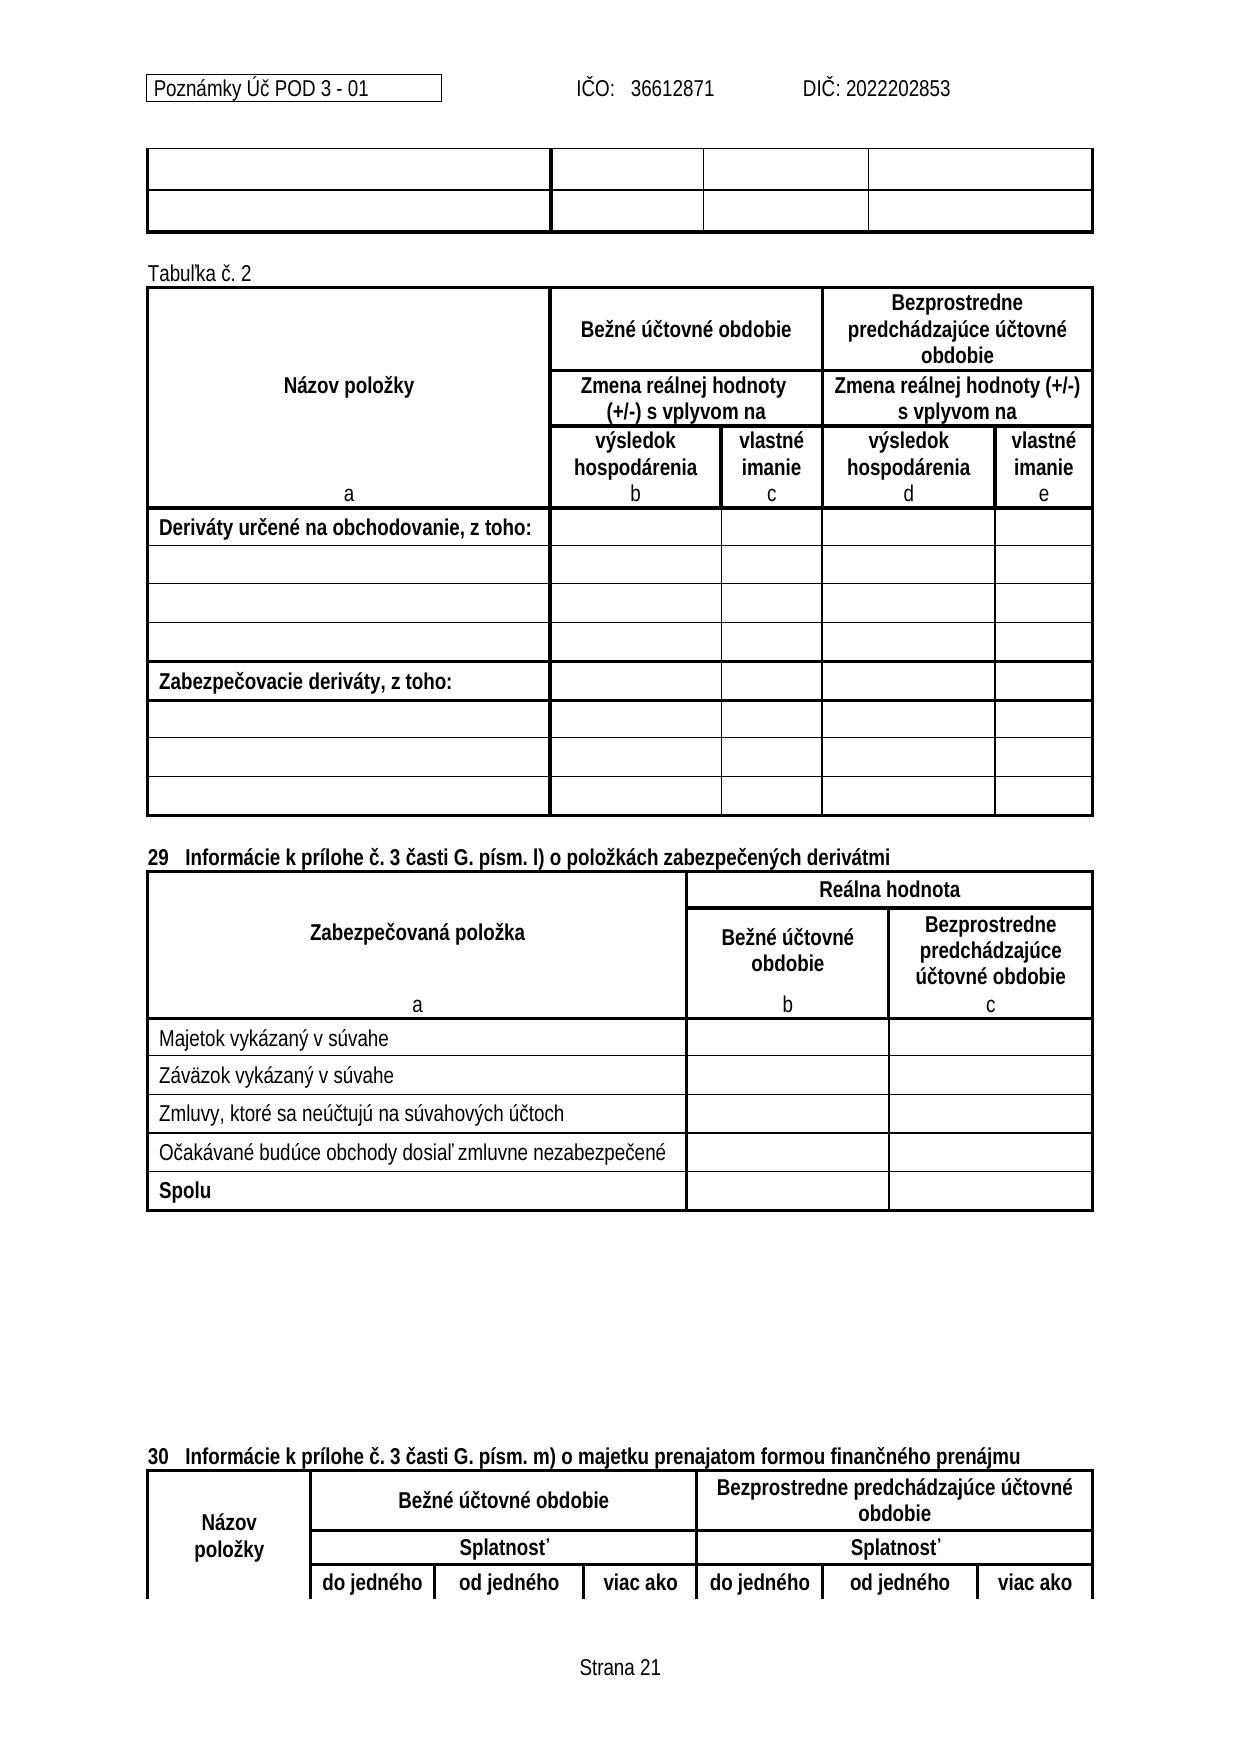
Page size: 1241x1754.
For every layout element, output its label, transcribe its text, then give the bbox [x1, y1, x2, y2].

table_cell [553, 191, 703, 230]
table_cell [722, 702, 821, 737]
table_header Bezprostredne predchádzajúce účtovné obdobie [698, 1472, 1091, 1529]
table_cell [688, 1172, 888, 1209]
table_cell [688, 1020, 888, 1055]
table_cell [823, 510, 994, 545]
table_cell [890, 1020, 1091, 1055]
table_cell [996, 623, 1091, 660]
table_cell [552, 623, 721, 660]
table_cell [823, 777, 994, 814]
table_cell [688, 1095, 888, 1132]
table_cell [722, 777, 821, 814]
table_cell [552, 738, 721, 776]
table_header Bežné účtovné obdobie [552, 289, 821, 368]
table_cell vlastné imanie [723, 428, 821, 480]
table_header Názov položky [149, 1472, 309, 1599]
table_cell [722, 510, 821, 545]
table_cell [996, 546, 1091, 583]
table_cell [996, 702, 1091, 737]
table_cell [869, 191, 1091, 230]
table_cell [688, 1134, 888, 1171]
table_cell [552, 584, 721, 622]
table_cell Záväzok vykázaný v súvahe [149, 1056, 685, 1094]
table_cell a [149, 480, 548, 506]
table_cell c [723, 480, 821, 506]
table_cell Deriváty určené na obchodovanie, z toho: [149, 510, 548, 545]
title Informácie k prílohe č. 3 časti G. písm. l) o položkách zabezpečených derivátmi [148, 843, 1092, 870]
table_cell [149, 584, 548, 622]
table_cell a [149, 991, 685, 1017]
table_header Bezprostredne predchádzajúce účtovné obdobie [824, 289, 1091, 368]
table_cell viac ako [585, 1566, 695, 1599]
title Informácie k prílohe č. 3 časti G. písm. m) o majetku prenajatom formou finančného prenájmu [148, 1443, 1092, 1469]
table_cell [722, 663, 821, 699]
table_cell Zmluvy, ktoré sa neúčtujú na súvahových účtoch [149, 1095, 685, 1132]
table_cell [552, 777, 721, 814]
table_cell Zabezpečovacie deriváty, z toho: [149, 663, 548, 699]
table_cell výsledok hospodárenia [552, 428, 719, 480]
table_cell [552, 702, 721, 737]
table_cell [149, 546, 548, 583]
table_cell b [552, 480, 719, 506]
table_cell [890, 1172, 1091, 1209]
text Tabuľka č. 2 [148, 260, 1092, 286]
table_cell Splatnosť [698, 1532, 1091, 1563]
table_cell [890, 1056, 1091, 1094]
table_cell výsledok hospodárenia [824, 428, 993, 480]
table_cell [552, 663, 721, 699]
table_cell od jedného [436, 1566, 582, 1599]
table_cell [553, 149, 703, 189]
table_cell do jedného [698, 1566, 821, 1599]
table_cell [890, 1095, 1091, 1132]
table_cell [149, 738, 548, 776]
table_cell vlastné imanie [997, 428, 1091, 480]
table_cell c [890, 991, 1091, 1017]
table_header Názov položky [149, 289, 548, 480]
table_cell [149, 191, 549, 230]
table_cell [722, 623, 821, 660]
table_cell [823, 663, 994, 699]
table_cell Spolu [149, 1172, 685, 1209]
table_cell [722, 738, 821, 776]
table_cell Očakávané budúce obchody dosiaľ zmluvne nezabezpečené [149, 1134, 685, 1171]
table_cell [996, 738, 1091, 776]
table_cell [823, 738, 994, 776]
table_cell do jedného [312, 1566, 433, 1599]
table_cell Splatnosť [312, 1532, 695, 1563]
table_header Zabezpečovaná položka [149, 873, 685, 991]
table_cell [149, 623, 548, 660]
table_cell [996, 584, 1091, 622]
table_cell [149, 777, 548, 814]
table_cell [823, 702, 994, 737]
table_cell [149, 702, 548, 737]
table_cell b [688, 991, 887, 1017]
table_cell [149, 149, 549, 189]
table_cell Majetok vykázaný v súvahe [149, 1020, 685, 1055]
table_cell [996, 777, 1091, 814]
table_cell Bezprostredne predchádzajúce účtovné obdobie [890, 910, 1091, 991]
table_header Reálna hodnota [688, 873, 1091, 906]
table_cell [722, 584, 821, 622]
table_cell [704, 149, 868, 189]
table_cell [552, 510, 721, 545]
table_cell [688, 1056, 888, 1094]
table_cell [869, 149, 1091, 189]
table_cell e [997, 480, 1091, 506]
table_cell [552, 546, 721, 583]
table_cell [996, 663, 1091, 699]
table_cell [823, 623, 994, 660]
table_cell [823, 546, 994, 583]
table_cell viac ako [979, 1566, 1091, 1599]
table_cell d [824, 480, 993, 506]
table_cell Bežné účtovné obdobie [688, 910, 887, 991]
table_header Bežné účtovné obdobie [312, 1472, 695, 1529]
table_cell [722, 546, 821, 583]
table_cell Zmena reálnej hodnoty (+/-) s vplyvom na [552, 372, 821, 424]
table_cell [996, 510, 1091, 545]
table_cell od jedného [824, 1566, 976, 1599]
table_cell [704, 191, 868, 230]
table_cell Zmena reálnej hodnoty (+/-) s vplyvom na [824, 372, 1091, 424]
table_cell [890, 1134, 1091, 1171]
table_cell [823, 584, 994, 622]
